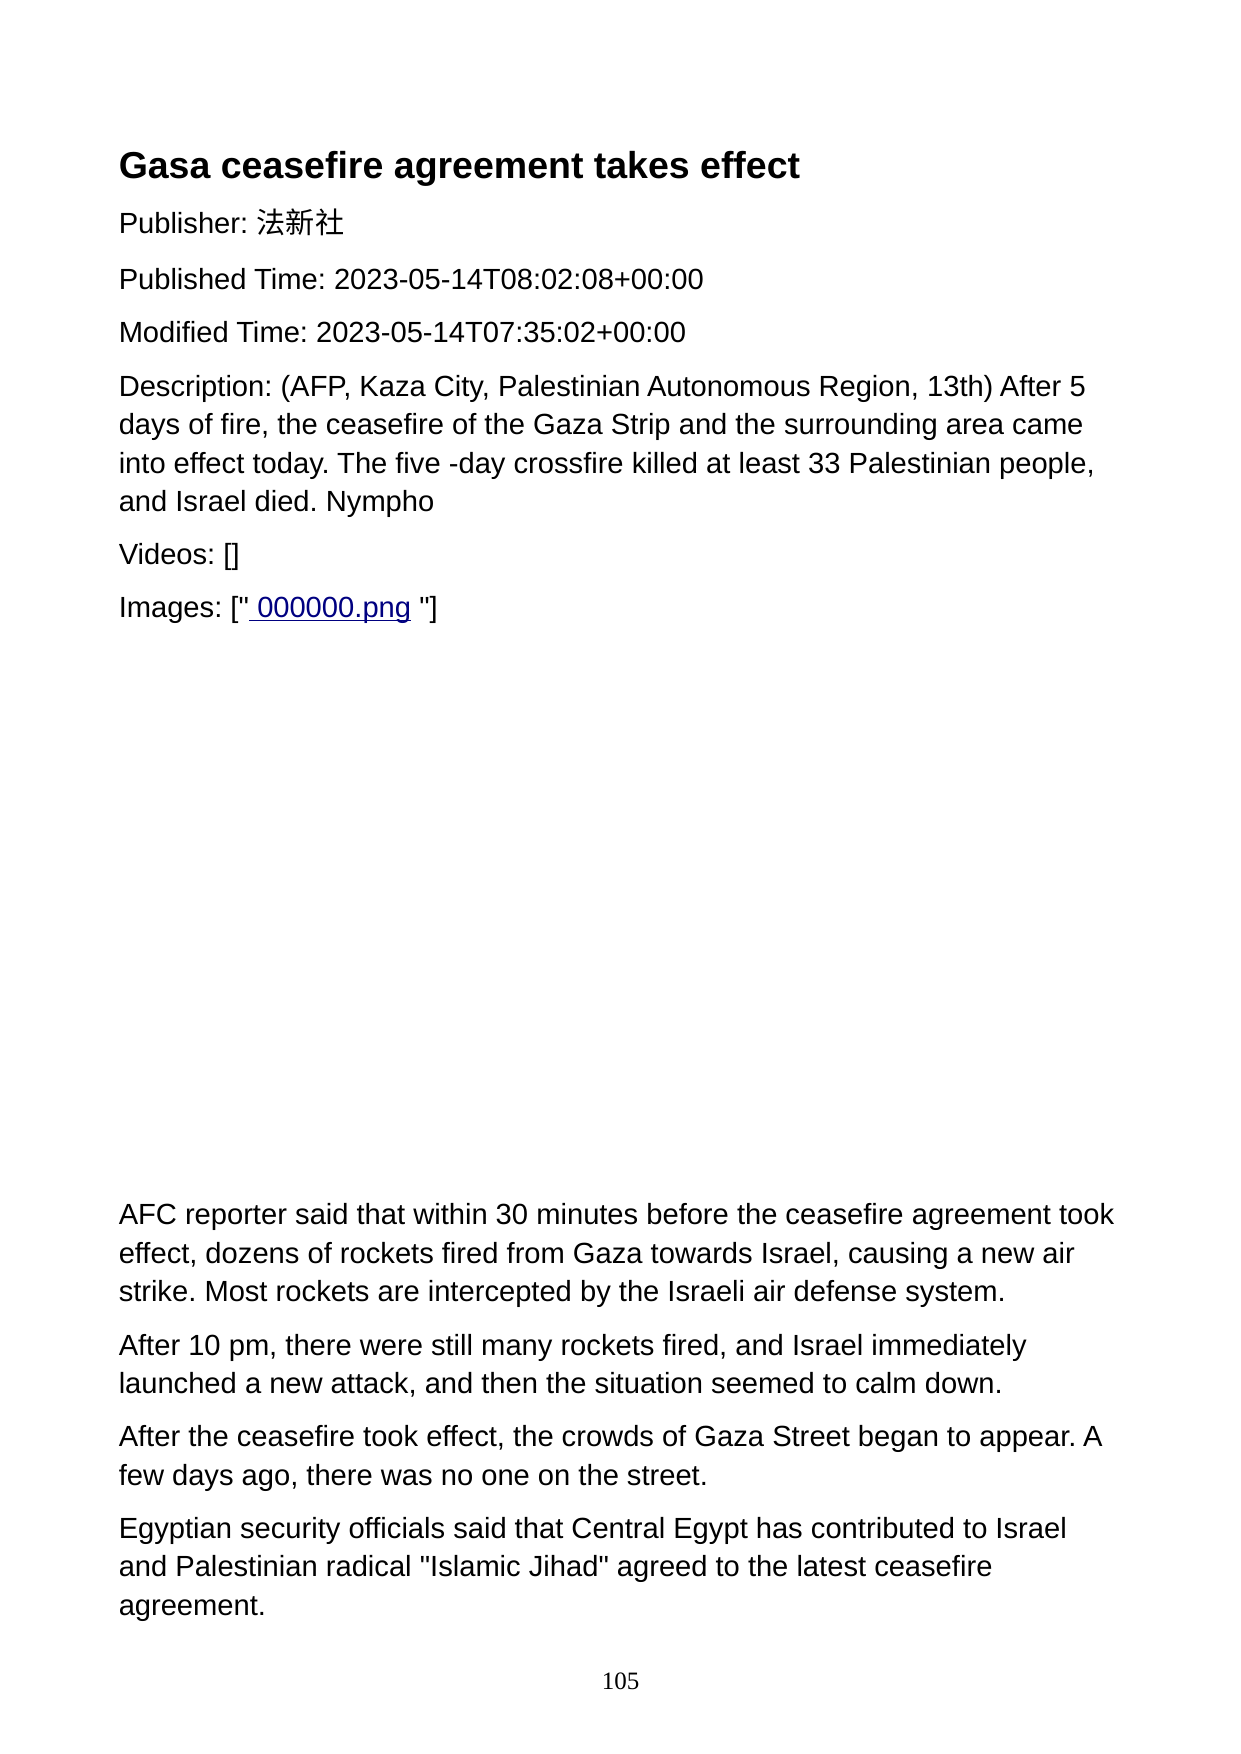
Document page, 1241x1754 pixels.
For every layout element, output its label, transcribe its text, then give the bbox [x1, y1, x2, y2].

text After 10 pm, there were still many rockets fired, and Israel immediately launched a new attack, and then the situation seemed to calm down. [118, 1328, 1122, 1400]
text Videos: [] [118, 537, 1122, 571]
text Description: (AFP, Kaza City, Palestinian Autonomous Region, 13th) After 5 days of fire, the ceasefire of the Gaza Strip and the surrounding area came into effect today. The five -day crossfire killed at least 33 Palestinian people, and Israel died. Nympho [118, 368, 1122, 518]
text Published Time: 2023-05-14T08:02:08+00:00 [118, 262, 1122, 296]
subtitle Gasa ceasefire agreement takes effect [118, 143, 1122, 187]
text Images: [" 000000.png "] [118, 590, 1122, 624]
text Egyptian security officials said that Central Egypt has contributed to Israel and Palestinian radical "Islamic Jihad" agreed to the latest ceasefire agreement. [118, 1511, 1122, 1622]
text Modified Time: 2023-05-14T07:35:02+00:00 [118, 315, 1122, 349]
text Publisher: 法新社 [118, 199, 1122, 241]
text AFC reporter said that within 30 minutes before the ceasefire agreement took effect, dozens of rockets fired from Gaza towards Israel, causing a new air strike. Most rockets are intercepted by the Israeli air defense system. [118, 643, 1122, 1308]
text After the ceasefire took effect, the crowds of Gaza Street began to appear. A few days ago, there was no one on the street. [118, 1419, 1122, 1491]
